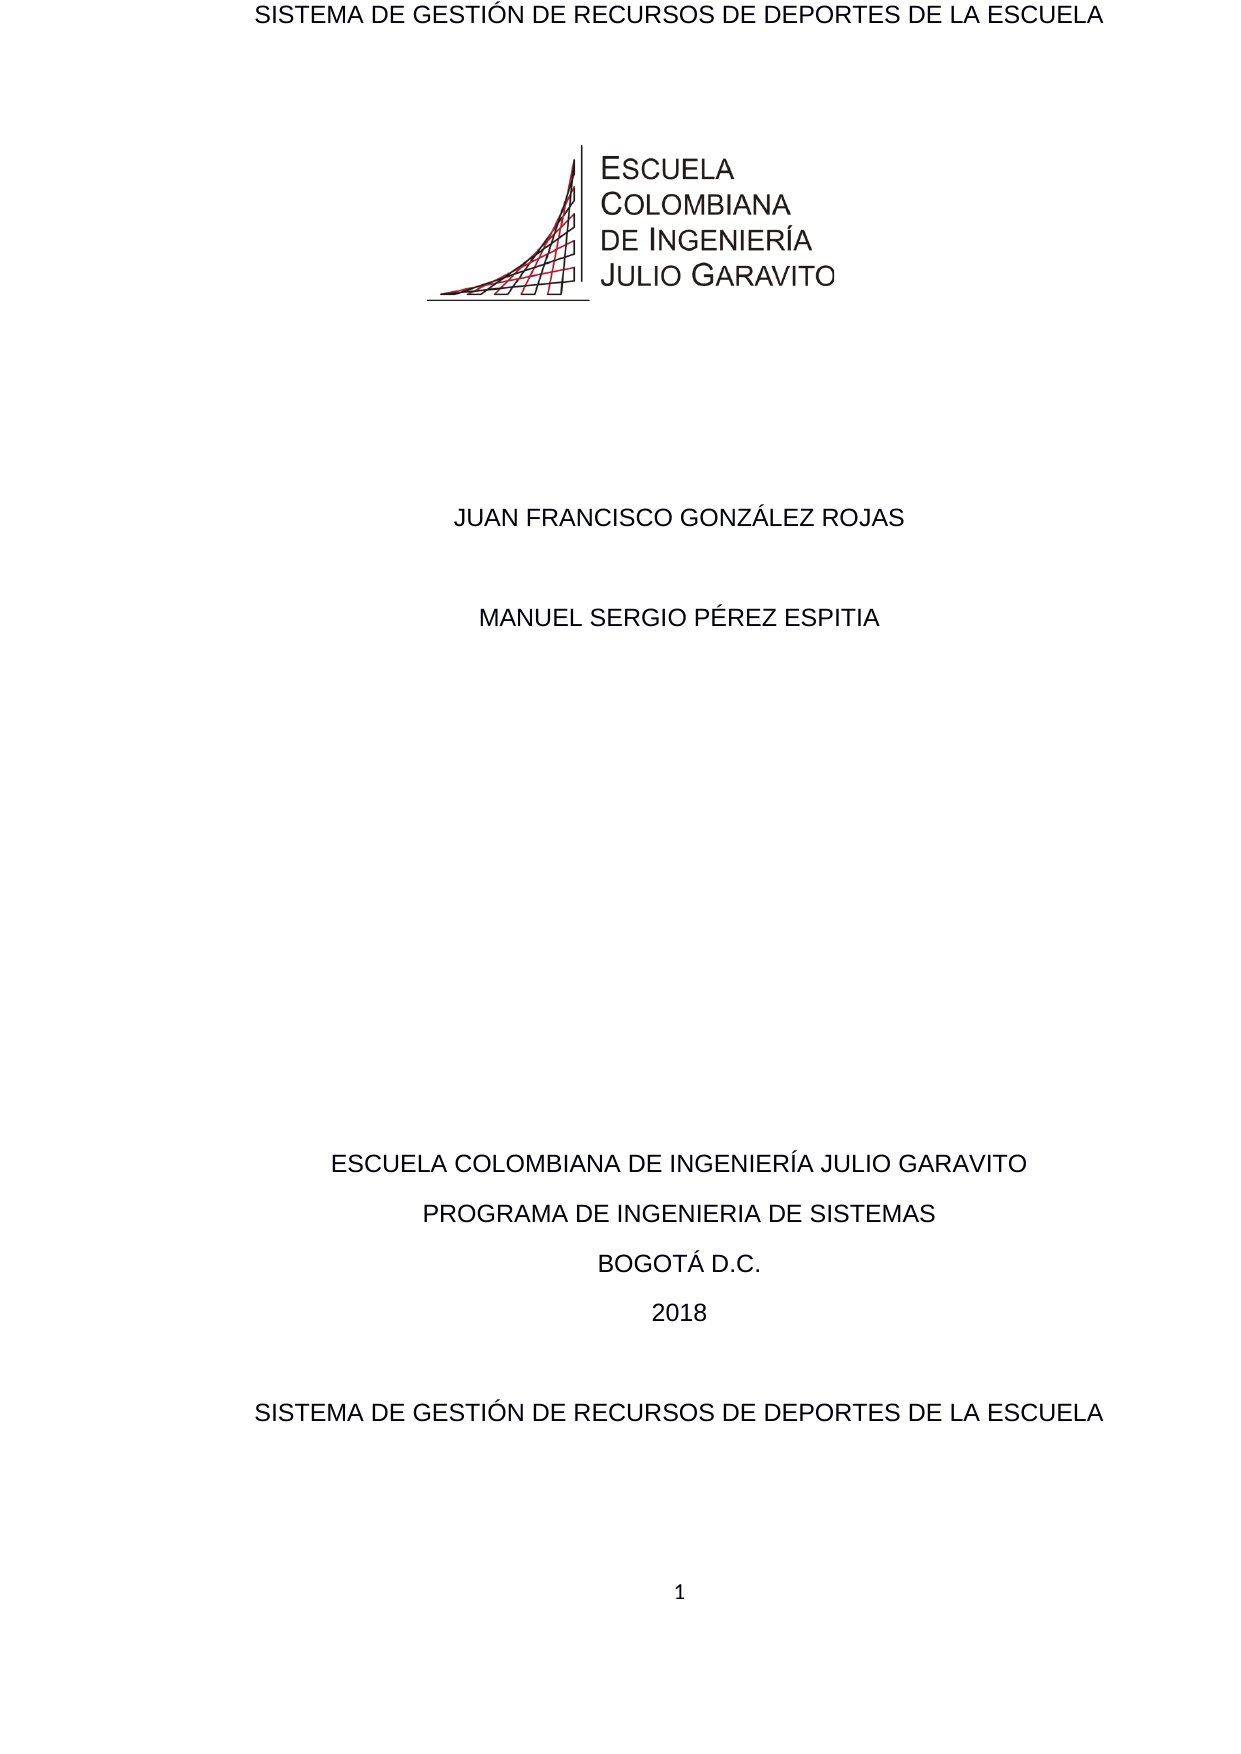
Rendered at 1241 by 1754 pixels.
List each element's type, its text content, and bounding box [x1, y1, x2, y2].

text 2018 [236, 1298, 1122, 1327]
text ESCUELA COLOMBIANA DE INGENIERÍA JULIO GARAVITO [236, 1149, 1122, 1178]
text JUAN FRANCISCO GONZÁLEZ ROJAS [236, 503, 1122, 532]
text MANUEL SERGIO PÉREZ ESPITIA [236, 603, 1122, 632]
text SISTEMA DE GESTIÓN DE RECURSOS DE DEPORTES DE LA ESCUELA [236, 0, 1122, 29]
text BOGOTÁ D.C. [236, 1249, 1122, 1277]
text SISTEMA DE GESTIÓN DE RECURSOS DE DEPORTES DE LA ESCUELA [236, 1398, 1122, 1427]
text PROGRAMA DE INGENIERIA DE SISTEMAS [236, 1199, 1122, 1228]
